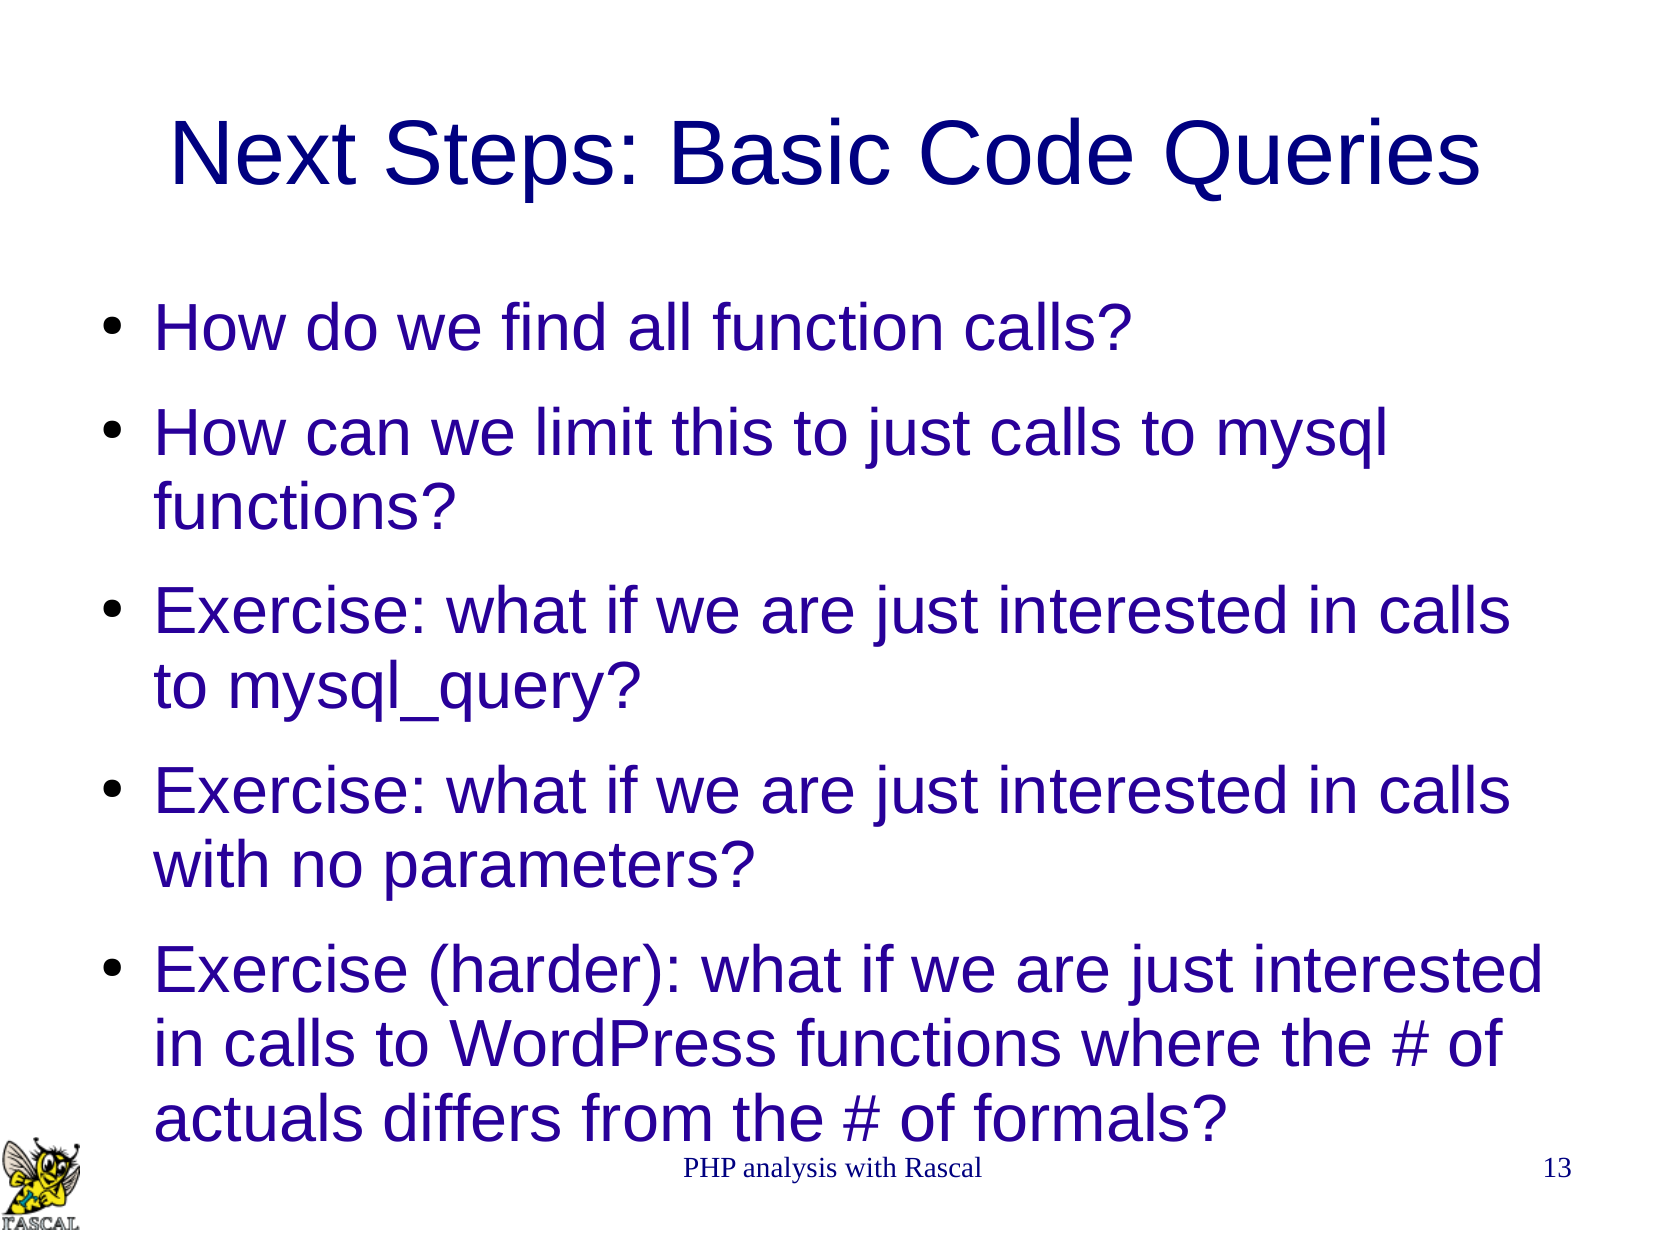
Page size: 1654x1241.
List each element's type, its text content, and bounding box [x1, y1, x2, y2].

picture [1, 1137, 80, 1230]
title Next Steps: Basic Code Queries [82, 49, 1571, 257]
list How do we find all function calls? How can we limit this to just calls to mysql functions? Exercise: what if we are just interested in calls to mysql_query? Exercise: what if we are just interested in calls with no parameters? Exercise (harder): what if we are just interested in calls to WordPress functions where the # of actuals differs from the # of formals? [82, 290, 1571, 1010]
